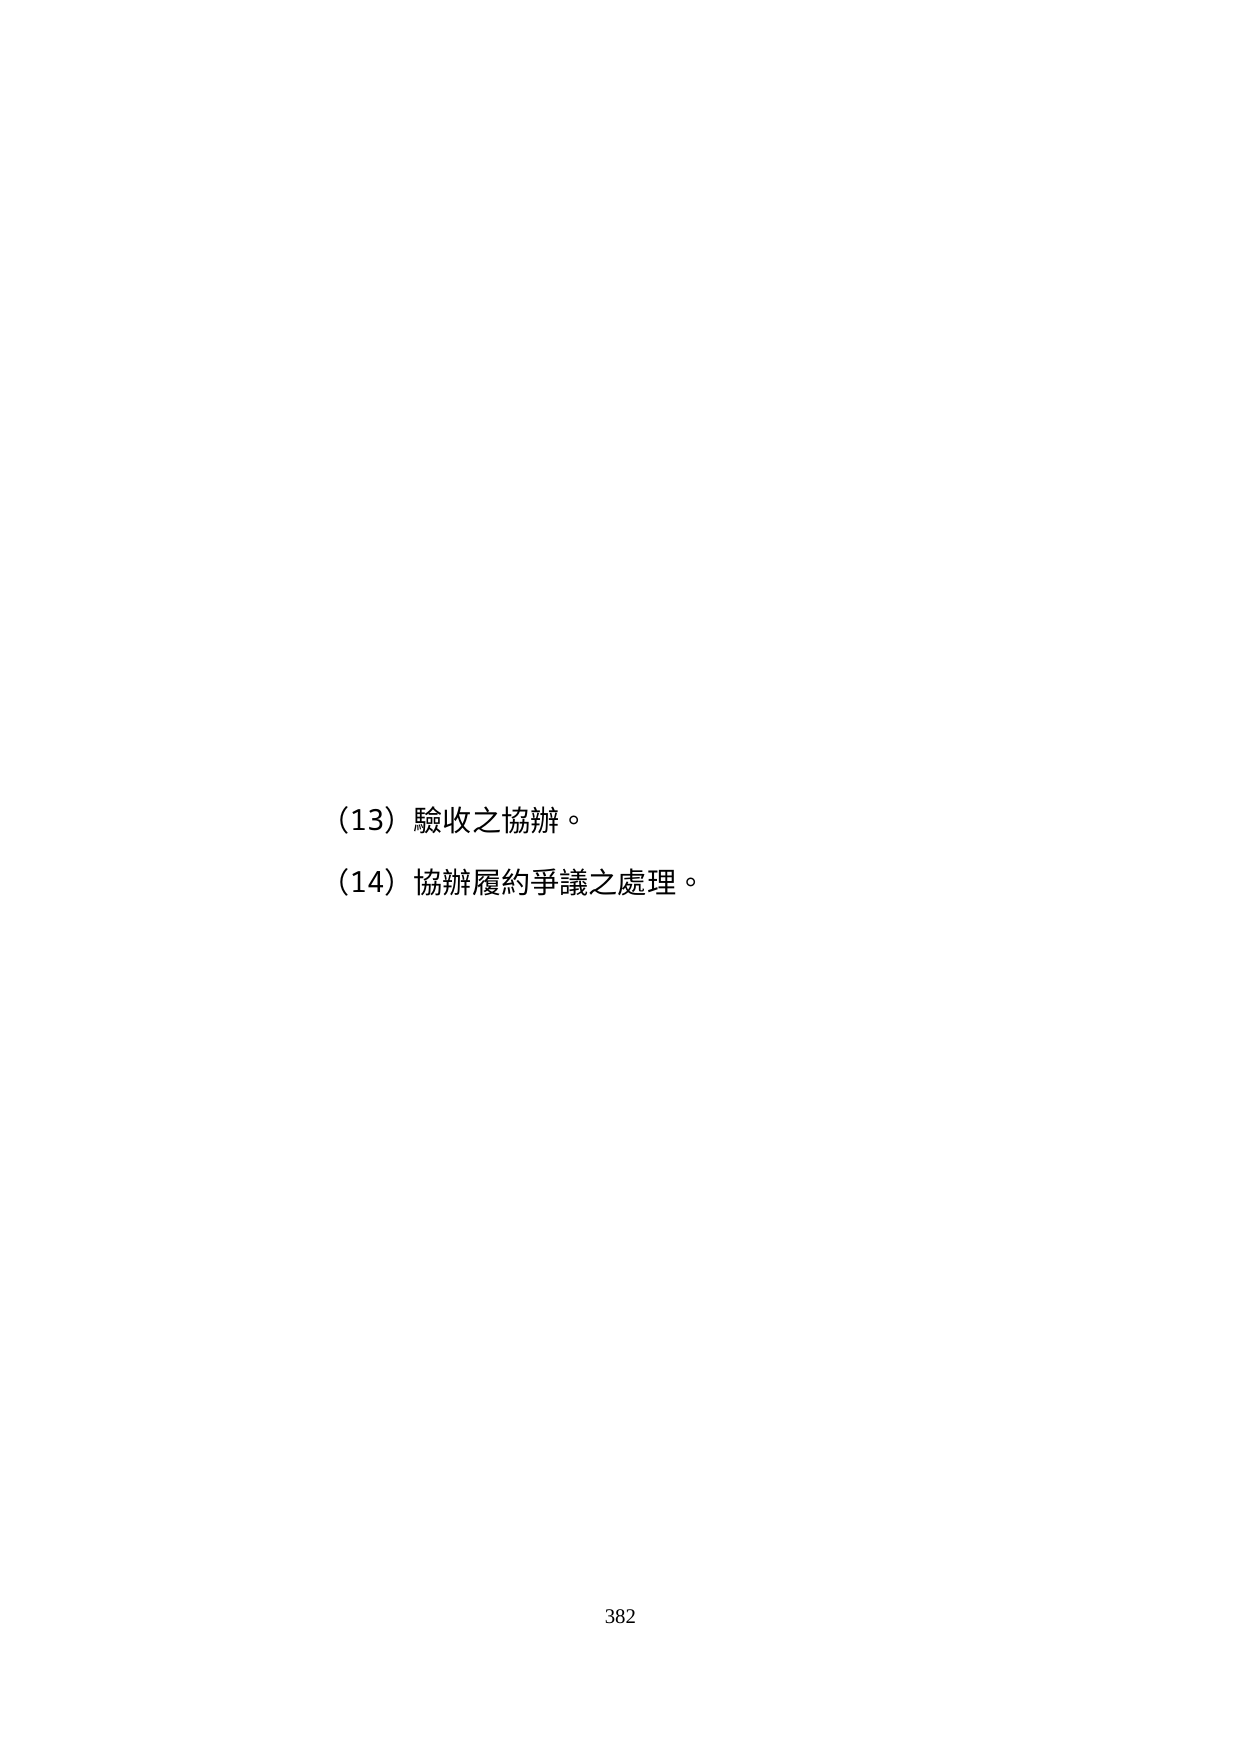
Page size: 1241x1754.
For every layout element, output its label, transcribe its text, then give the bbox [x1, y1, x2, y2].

list 驗收之協辦。 [320, 777, 1053, 839]
list 協辦履約爭議之處理。 [320, 839, 1053, 902]
